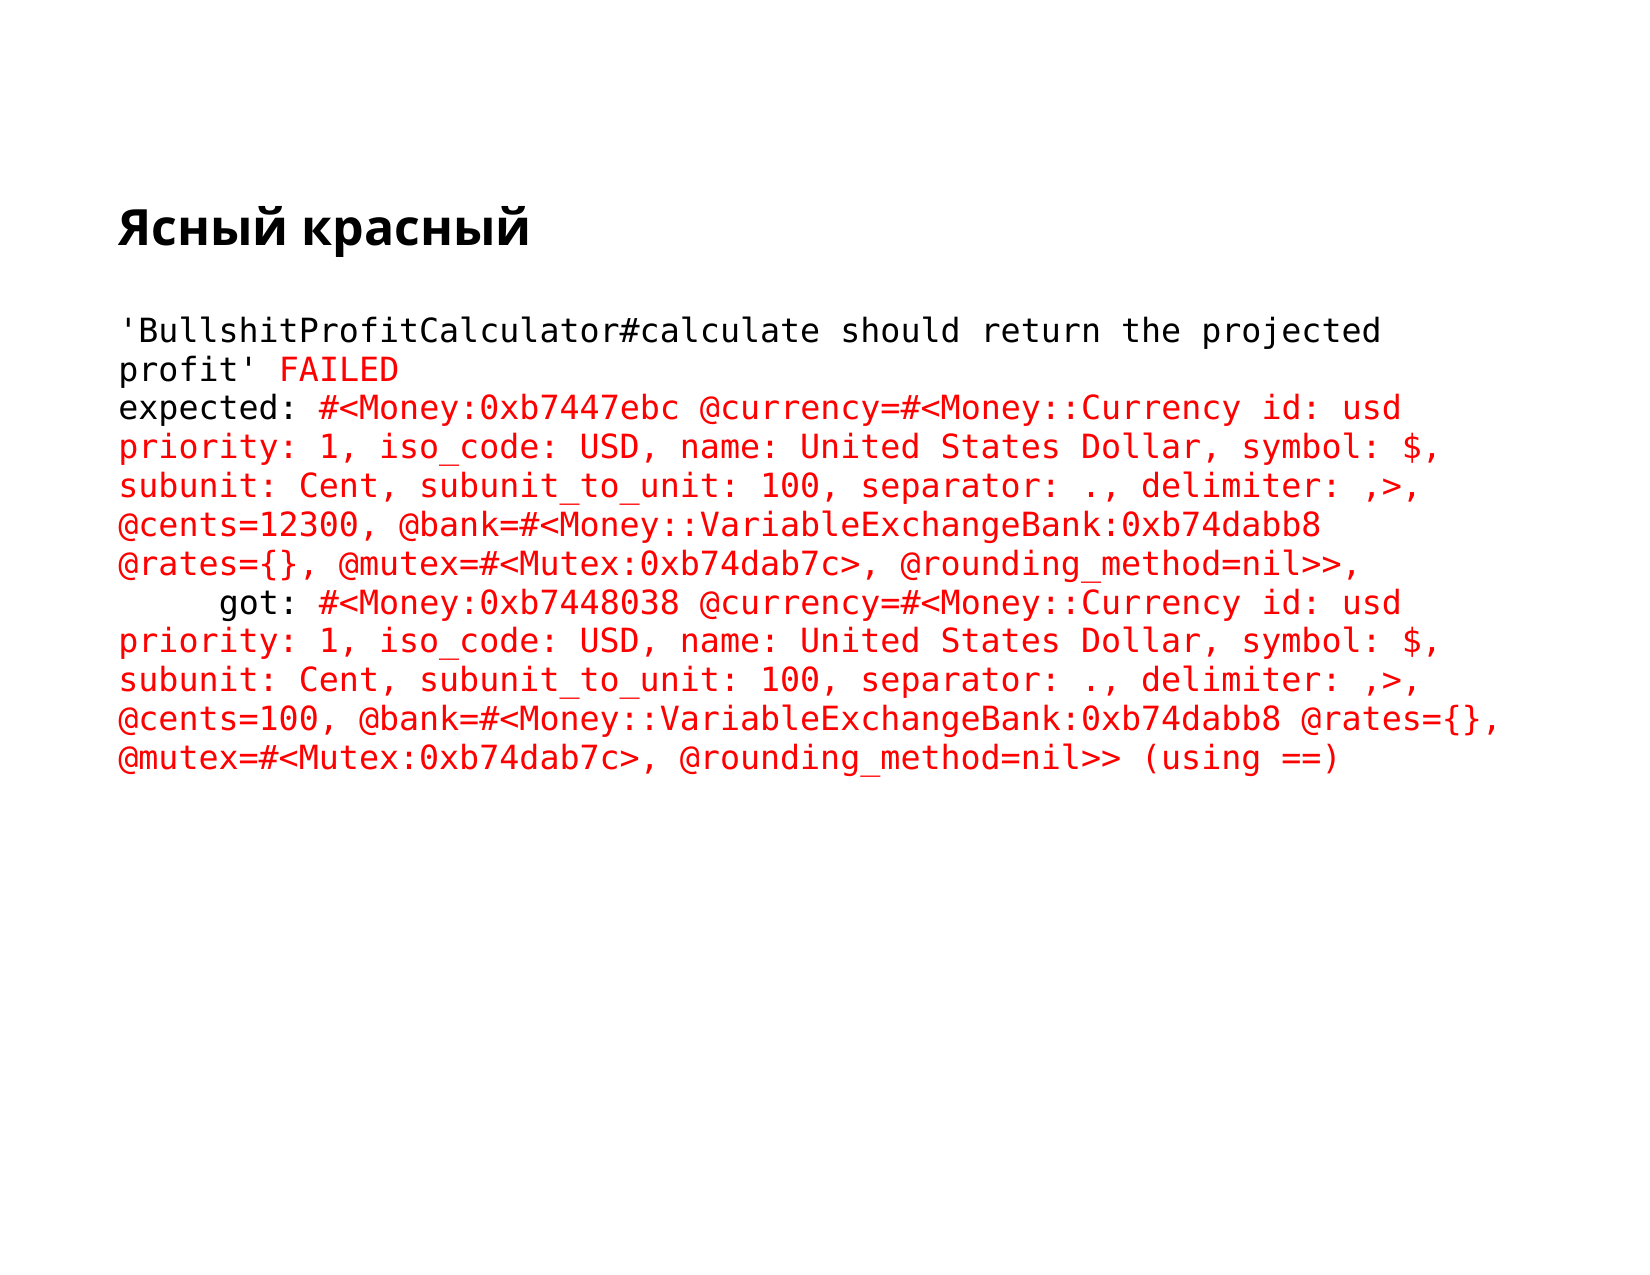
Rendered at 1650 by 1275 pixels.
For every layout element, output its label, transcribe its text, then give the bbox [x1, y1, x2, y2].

text expected: #<Money:0xb7447ebc @currency=#<Money::Currency id: usd priority: 1, iso_code: USD, name: United States Dollar, symbol: $, subunit: Cent, subunit_to_unit: 100, separator: ., delimiter: ,>, @cents=12300, @bank=#<Money::VariableExchangeBank:0xb74dabb8 @rates={}, @mutex=#<Mutex:0xb74dab7c>, @rounding_method=nil>>, [118, 389, 1532, 583]
text 'BullshitProfitCalculator#calculate should return the projected profit' FAILED [118, 311, 1532, 389]
text got: #<Money:0xb7448038 @currency=#<Money::Currency id: usd priority: 1, iso_code: USD, name: United States Dollar, symbol: $, subunit: Cent, subunit_to_unit: 100, separator: ., delimiter: ,>, @cents=100, @bank=#<Money::VariableExchangeBank:0xb74dabb8 @rates={}, @mutex=#<Mutex:0xb74dab7c>, @rounding_method=nil>> (using ==) [118, 583, 1532, 777]
subtitle Ясный красный [118, 192, 1532, 260]
